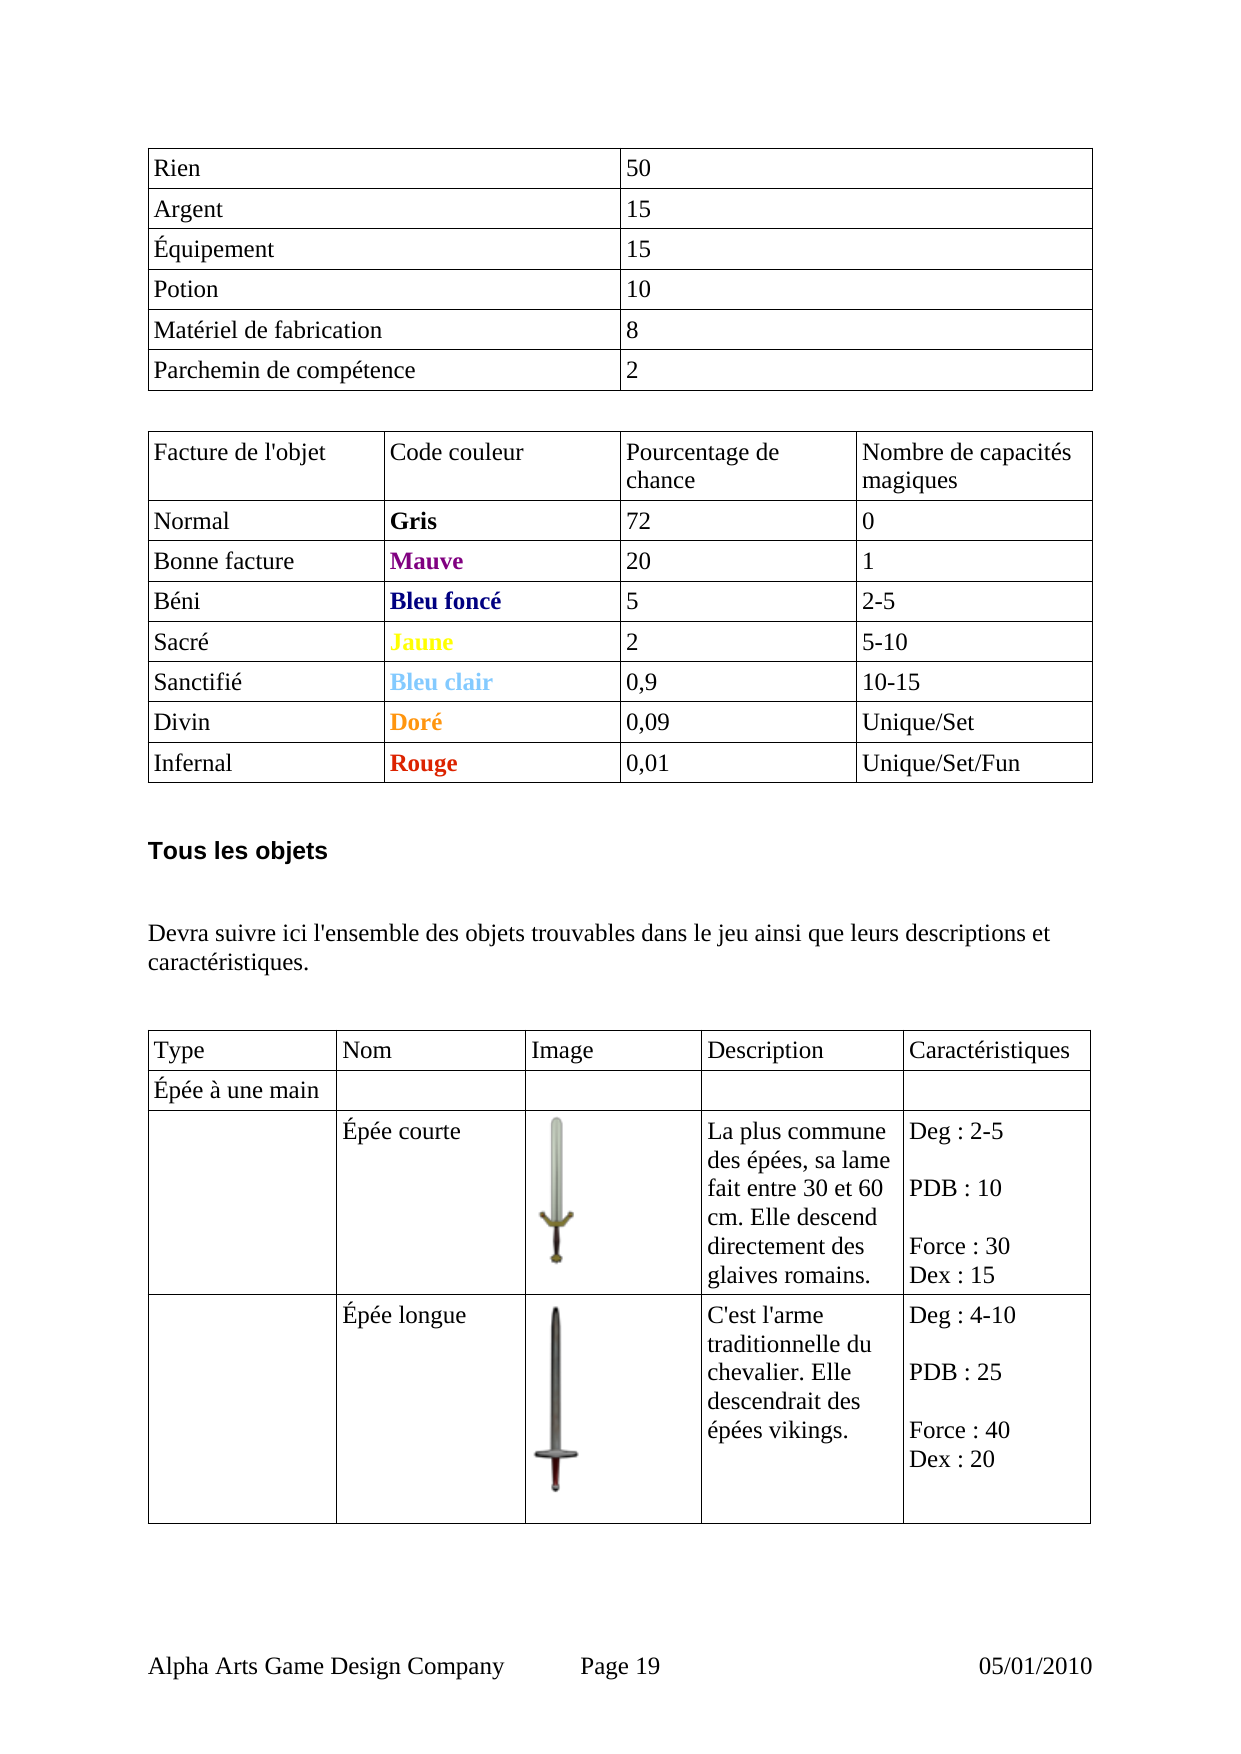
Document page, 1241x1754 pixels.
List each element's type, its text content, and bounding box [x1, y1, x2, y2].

table_cell 0,09 [621, 702, 856, 742]
table_cell 20 [621, 541, 856, 581]
table_cell Mauve [385, 541, 620, 581]
table_header Caractéristiques [904, 1031, 1090, 1070]
table_cell [526, 1295, 701, 1523]
picture [531, 1116, 582, 1266]
table_cell [526, 1071, 701, 1110]
table_cell Épée longue [337, 1295, 525, 1523]
table_cell [149, 1111, 336, 1294]
table_cell 5-10 [857, 622, 1092, 661]
table_cell 0 [857, 501, 1092, 540]
picture [531, 1300, 582, 1500]
table_cell Équipement [149, 229, 620, 268]
table_cell La plus commune des épées, sa lame fait entre 30 et 60 cm. Elle descend directement des glaives romains. [702, 1111, 903, 1294]
table_cell 10-15 [857, 662, 1092, 701]
table_header Rien [149, 149, 620, 188]
table_cell 8 [621, 310, 1092, 349]
table_cell 5 [621, 582, 856, 621]
table_cell Potion [149, 270, 620, 309]
table_cell 0,01 [621, 743, 856, 782]
table_cell Rouge [385, 743, 620, 782]
table_cell 2 [621, 350, 1092, 389]
table_cell 15 [621, 229, 1092, 268]
table_cell [337, 1071, 525, 1110]
table_cell Bleu foncé [385, 582, 620, 621]
table_cell [904, 1071, 1090, 1110]
table_header Code couleur [385, 432, 620, 500]
table_header Pourcentage de chance [621, 432, 856, 500]
table_header Image [526, 1031, 701, 1070]
table_cell [526, 1111, 701, 1294]
table_cell Matériel de fabrication [149, 310, 620, 349]
table_cell Jaune [385, 622, 620, 661]
table_cell Épée courte [337, 1111, 525, 1294]
table_cell Infernal [149, 743, 384, 782]
table_cell Bonne facture [149, 541, 384, 581]
subtitle Tous les objets [148, 836, 1092, 864]
table_cell [149, 1295, 336, 1523]
table_cell Sacré [149, 622, 384, 661]
table_cell Parchemin de compétence [149, 350, 620, 389]
table_cell Deg : 2-5 PDB : 10 Force : 30 Dex : 15 [904, 1111, 1090, 1294]
table_header Nom [337, 1031, 525, 1070]
table_cell [702, 1071, 903, 1110]
table_header Facture de l'objet [149, 432, 384, 500]
table_header Type [149, 1031, 336, 1070]
table_cell Unique/Set/Fun [857, 743, 1092, 782]
table_cell C'est l'arme traditionnelle du chevalier. Elle descendrait des épées vikings. [702, 1295, 903, 1523]
table_cell Normal [149, 501, 384, 540]
table_header 50 [621, 149, 1092, 188]
table_cell 0,9 [621, 662, 856, 701]
table_cell Gris [385, 501, 620, 540]
table_cell Bleu clair [385, 662, 620, 701]
text Devra suivre ici l'ensemble des objets trouvables dans le jeu ainsi que leurs descriptions et caractéristiques. [148, 918, 1092, 976]
table_cell Unique/Set [857, 702, 1092, 742]
table_header Description [702, 1031, 903, 1070]
table_cell Épée à une main [149, 1071, 336, 1110]
table_cell Béni [149, 582, 384, 621]
table_cell 15 [621, 189, 1092, 228]
table_cell 2 [621, 622, 856, 661]
table_cell Argent [149, 189, 620, 228]
table_cell Deg : 4-10 PDB : 25 Force : 40 Dex : 20 [904, 1295, 1090, 1523]
table_cell Divin [149, 702, 384, 742]
table_cell 1 [857, 541, 1092, 581]
table_header Nombre de capacités magiques [857, 432, 1092, 500]
table_cell 72 [621, 501, 856, 540]
table_cell Doré [385, 702, 620, 742]
table_cell Sanctifié [149, 662, 384, 701]
table_cell 2-5 [857, 582, 1092, 621]
table_cell 10 [621, 270, 1092, 309]
